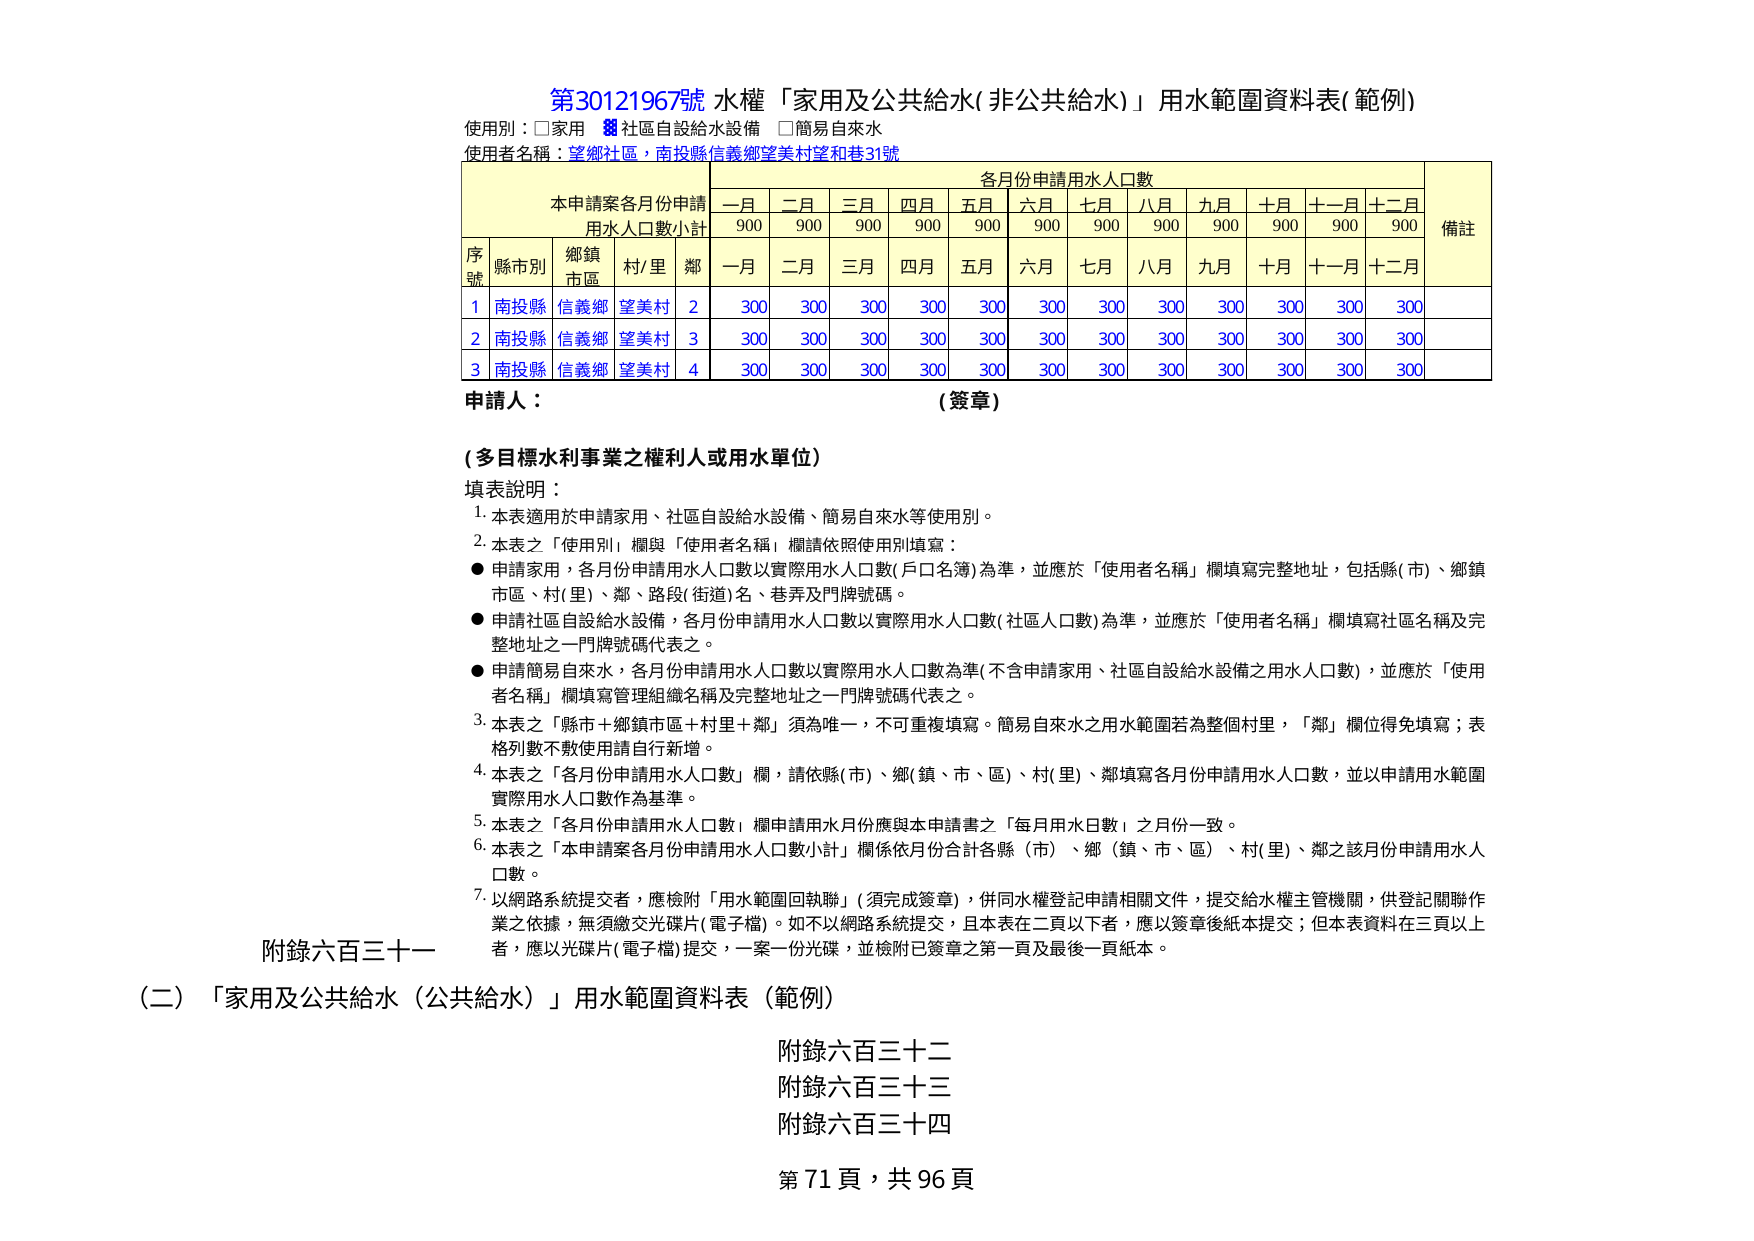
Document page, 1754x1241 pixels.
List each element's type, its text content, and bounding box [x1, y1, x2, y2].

subtitle 「家用及公共給水（公共給水）」用水範圍資料表（範例） [199, 981, 1679, 1015]
